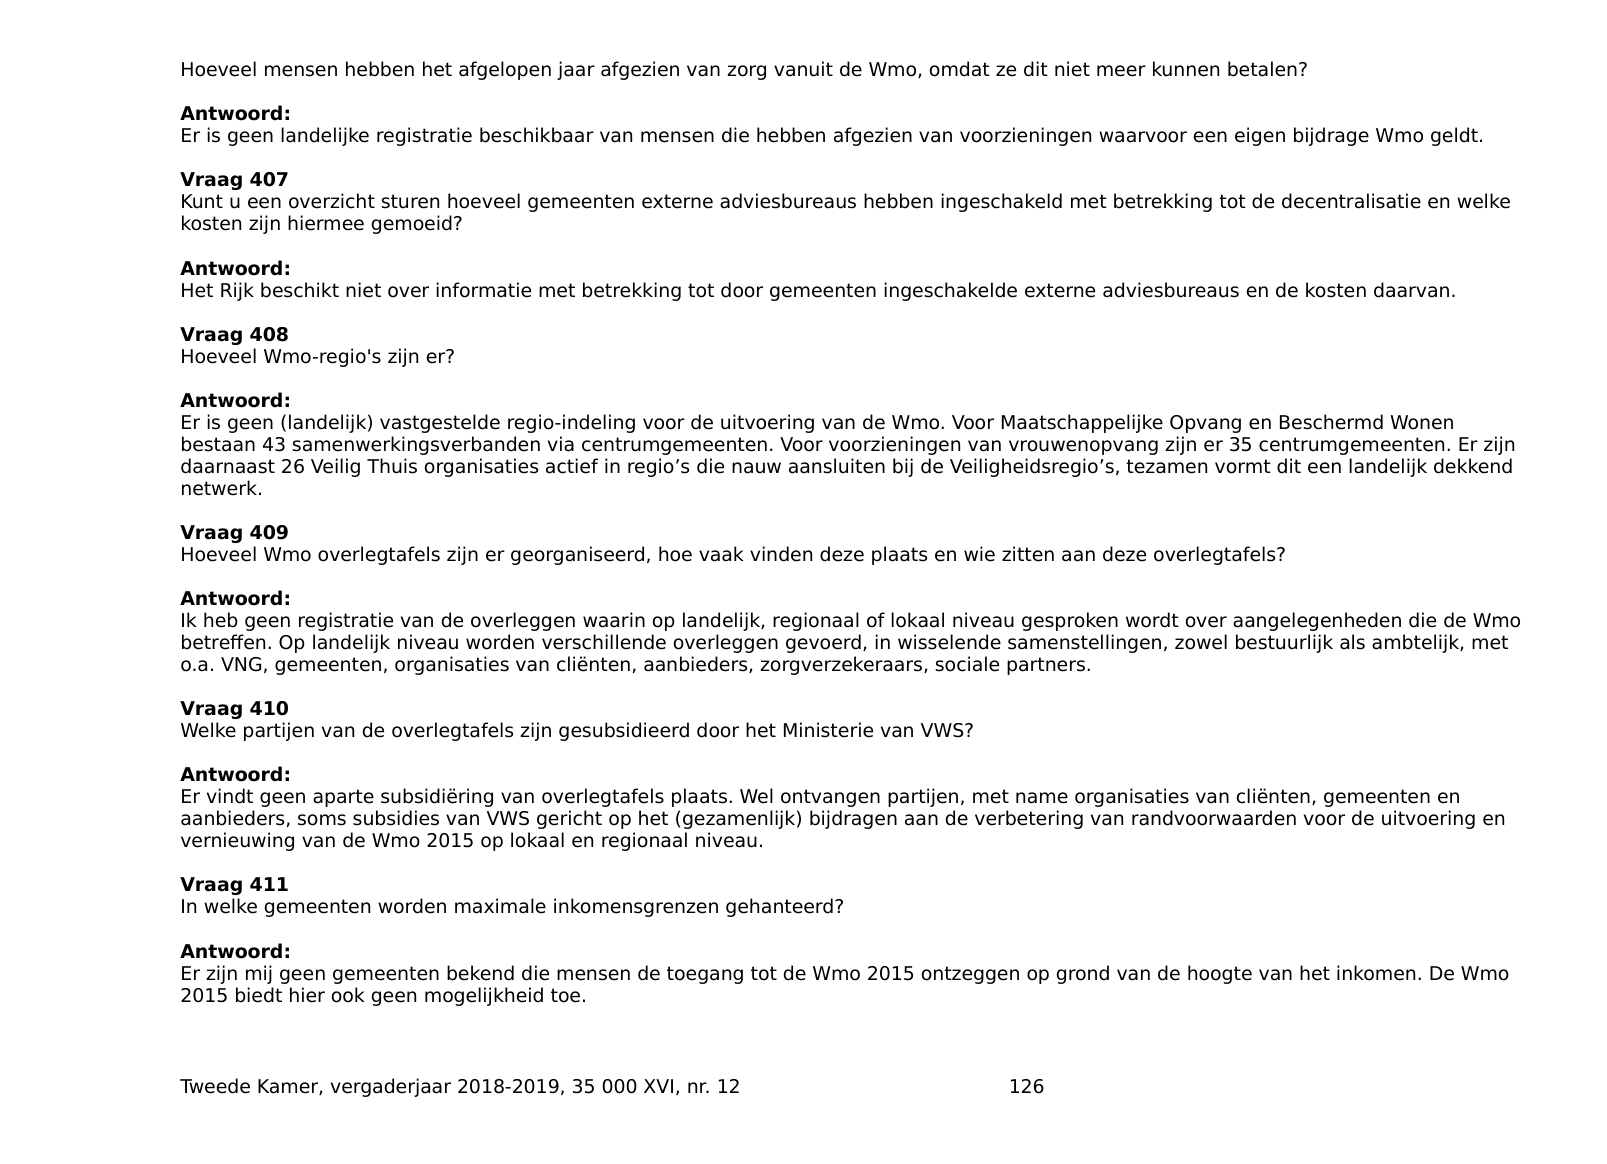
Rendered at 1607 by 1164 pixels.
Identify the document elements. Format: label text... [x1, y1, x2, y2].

text Vraag 410 [180, 698, 1529, 720]
text Hoeveel mensen hebben het afgelopen jaar afgezien van zorg vanuit de Wmo, omdat ze dit niet meer kunnen betalen? [180, 59, 1529, 81]
text Er zijn mij geen gemeenten bekend die mensen de toegang tot de Wmo 2015 ontzeggen op grond van de hoogte van het inkomen. De Wmo 2015 biedt hier ook geen mogelijkheid toe. [180, 962, 1529, 1006]
text Hoeveel Wmo-regio's zijn er? [180, 346, 1529, 368]
text Antwoord: [180, 257, 1529, 279]
text Er is geen landelijke registratie beschikbaar van mensen die hebben afgezien van voorzieningen waarvoor een eigen bijdrage Wmo geldt. [180, 125, 1529, 147]
text Antwoord: [180, 941, 1529, 962]
text Er vindt geen aparte subsidiëring van overlegtafels plaats. Wel ontvangen partijen, met name organisaties van cliënten, gemeenten en aanbieders, soms subsidies van VWS gericht op het (gezamenlijk) bijdragen aan de verbetering van randvoorwaarden voor de uitvoering en vernieuwing van de Wmo 2015 op lokaal en regionaal niveau. [180, 786, 1529, 852]
text Het Rijk beschikt niet over informatie met betrekking tot door gemeenten ingeschakelde externe adviesbureaus en de kosten daarvan. [180, 279, 1529, 301]
text Er is geen (landelijk) vastgestelde regio-indeling voor de uitvoering van de Wmo. Voor Maatschappelijke Opvang en Beschermd Wonen bestaan 43 samenwerkingsverbanden via centrumgemeenten. Voor voorzieningen van vrouwenopvang zijn er 35 centrumgemeenten. Er zijn daarnaast 26 Veilig Thuis organisaties actief in regio’s die nauw aansluiten bij de Veiligheidsregio’s, tezamen vormt dit een landelijk dekkend netwerk. [180, 412, 1529, 500]
text Welke partijen van de overlegtafels zijn gesubsidieerd door het Ministerie van VWS? [180, 720, 1529, 742]
text Vraag 408 [180, 324, 1529, 346]
text Antwoord: [180, 103, 1529, 125]
text Vraag 407 [180, 169, 1529, 191]
text Antwoord: [180, 764, 1529, 786]
text Antwoord: [180, 588, 1529, 610]
text Kunt u een overzicht sturen hoeveel gemeenten externe adviesbureaus hebben ingeschakeld met betrekking tot de decentralisatie en welke kosten zijn hiermee gemoeid? [180, 191, 1529, 235]
text Antwoord: [180, 390, 1529, 412]
text Vraag 409 [180, 522, 1529, 544]
text Vraag 411 [180, 874, 1529, 896]
text Ik heb geen registratie van de overleggen waarin op landelijk, regionaal of lokaal niveau gesproken wordt over aangelegenheden die de Wmo betreffen. Op landelijk niveau worden verschillende overleggen gevoerd, in wisselende samenstellingen, zowel bestuurlijk als ambtelijk, met o.a. VNG, gemeenten, organisaties van cliënten, aanbieders, zorgverzekeraars, sociale partners. [180, 610, 1529, 676]
text Hoeveel Wmo overlegtafels zijn er georganiseerd, hoe vaak vinden deze plaats en wie zitten aan deze overlegtafels? [180, 544, 1529, 566]
text In welke gemeenten worden maximale inkomensgrenzen gehanteerd? [180, 896, 1529, 918]
